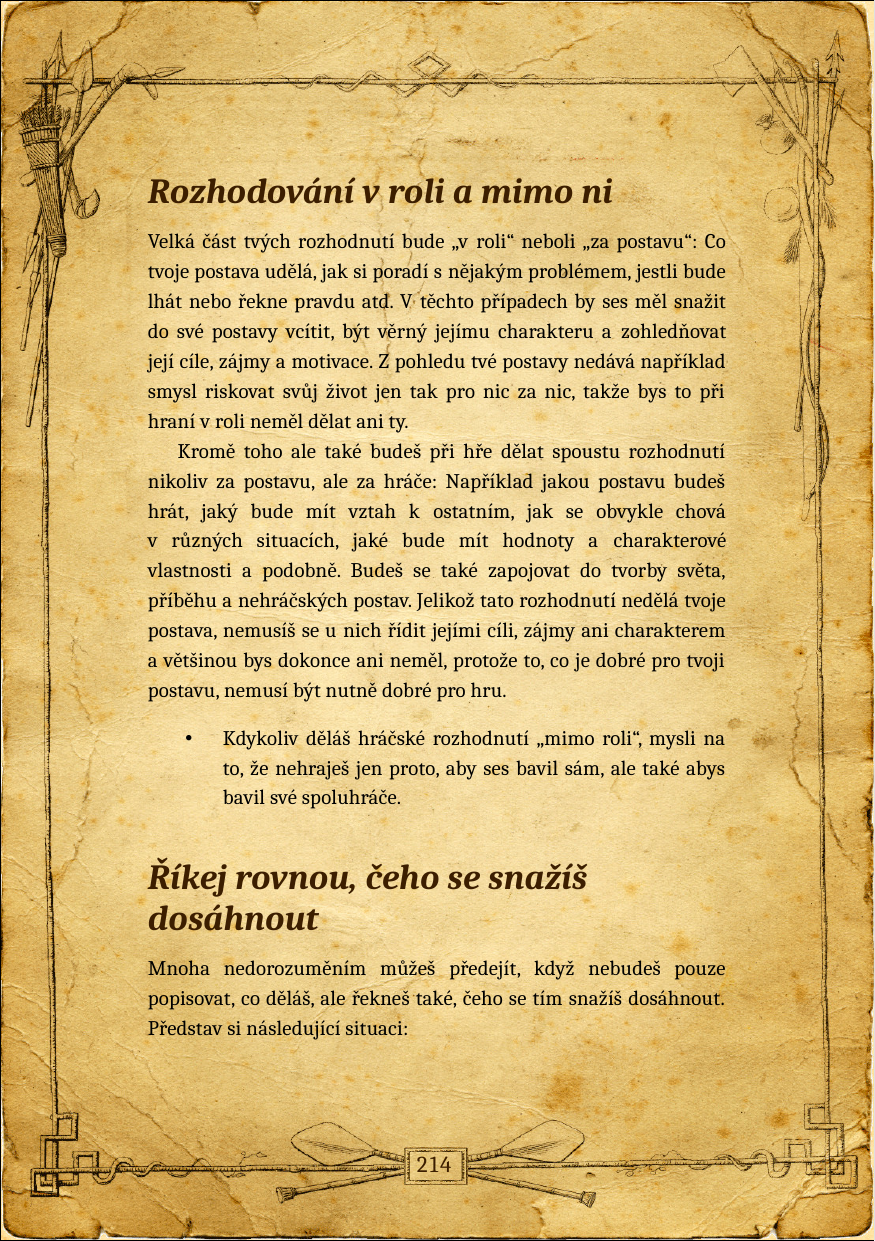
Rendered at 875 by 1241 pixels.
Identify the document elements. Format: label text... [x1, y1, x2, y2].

subtitle Rozhodování v⁠ roli a⁠ mimo ni [148, 172, 726, 212]
picture [1, 1, 874, 1240]
list Kdykoliv děláš hráčské rozhodnutí „mimo roli“, mysli na to, že nehraješ jen proto, aby ses bavil sám, ale také abys bavil své spoluhráče. [185, 726, 726, 810]
text Mnoha nedorozuměním můžeš předejít, když nebudeš pouze popisovat, co děláš, ale řekneš také, čeho se tím snažíš dosáhnout. Představ si následující situaci: [148, 956, 726, 1040]
subtitle Říkej rovnou, čeho se snažíš dosáhnout [148, 857, 726, 939]
text Velká část tvých rozhodnutí bude „v⁠ roli“ neboli „za postavu“: Co tvoje postava udělá, jak si poradí s⁠ nějakým problémem, jestli bude lhát nebo řekne pravdu atd. V⁠ těchto případech by ses měl snažit do své postavy vcítit, být věrný jejímu charakteru a⁠ zohledňovat její cíle, zájmy a⁠ motivace. Z⁠ pohledu tvé postavy nedává například smysl riskovat svůj život jen tak pro nic za nic, takže bys to při hraní v⁠ roli neměl dělat ani ty. Kromě toho ale také budeš při hře dělat spoustu rozhodnutí nikoliv za postavu, ale za hráče: Například jakou postavu budeš hrát, jaký bude mít vztah k⁠ ostatním, jak se obvykle chová v⁠ různých situacích, jaké bude mít hodnoty a⁠ charakterové vlastnosti a⁠ podobně. Budeš se také zapojovat do tvorby světa, příběhu a⁠ nehráčských postav. Jelikož tato rozhodnutí nedělá tvoje postava, nemusíš se u⁠ nich řídit jejími cíli, zájmy ani charakterem a⁠ většinou bys dokonce ani neměl, protože to, co je dobré pro tvoji postavu, nemusí být nutně dobré pro hru. [148, 230, 726, 703]
